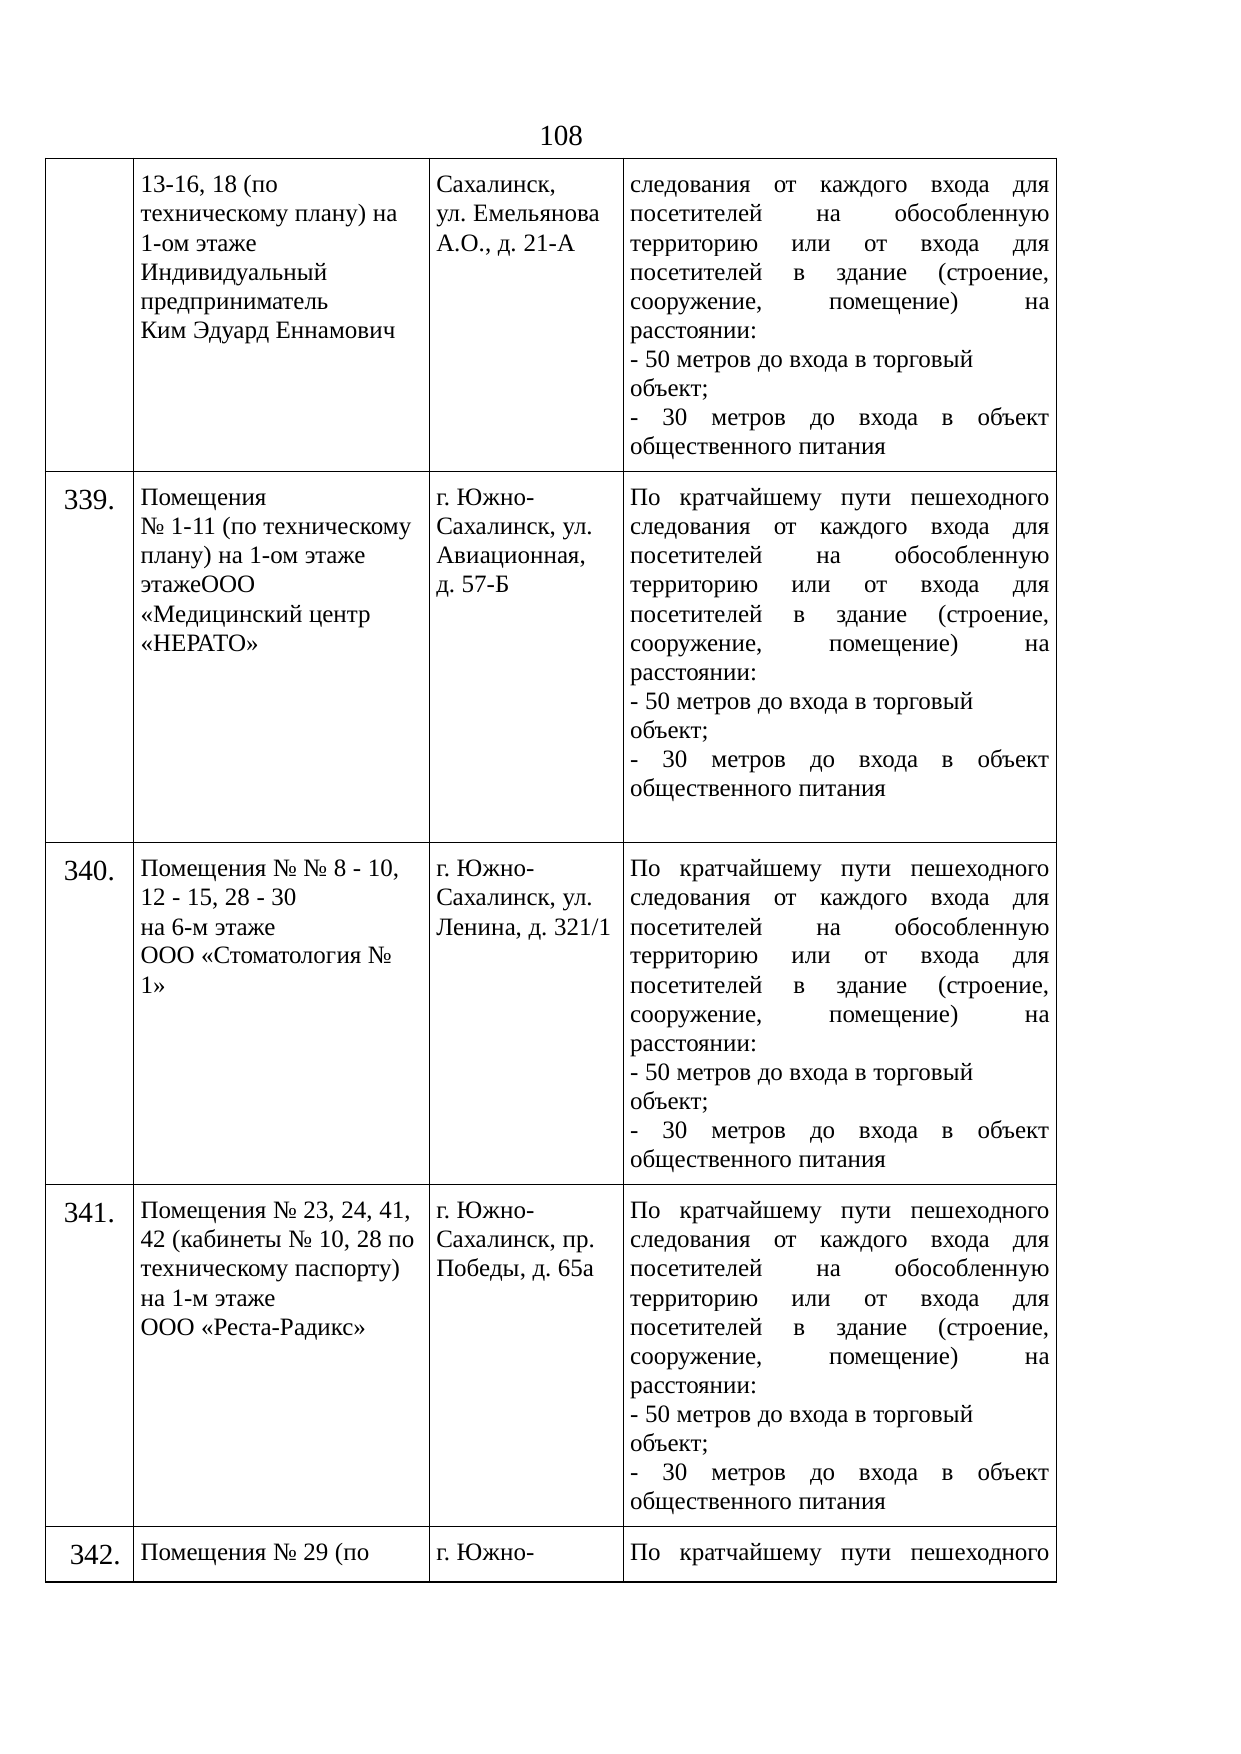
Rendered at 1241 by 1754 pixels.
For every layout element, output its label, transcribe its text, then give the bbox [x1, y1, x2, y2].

table_cell 13-16, 18 (по техническому плану) на 1-ом этаже Индивидуальный предприниматель Ким Эдуард Еннамович [134, 159, 429, 471]
table_cell По кратчайшему пути пешеходного следования от каждого входа для посетителей на обособленную территорию или от входа для посетителей в здание (строение, сооружение, помещение) на расстоянии: - 50 метров до входа в торговый объект; - 30 метров до входа в объект общественного питания [624, 472, 1056, 842]
table_cell Сахалинск, ул. Емельянова А.О., д. 21-А [430, 159, 623, 471]
table_cell г. Южно-Сахалинск, ул. Авиационная, д. 57-Б [430, 472, 623, 842]
table_cell Помещения № 29 (по [134, 1527, 429, 1581]
table_cell следования от каждого входа для посетителей на обособленную территорию или от входа для посетителей в здание (строение, сооружение, помещение) на расстоянии: - 50 метров до входа в торговый объект; - 30 метров до входа в объект общественного питания [624, 159, 1056, 471]
table_cell [46, 1185, 133, 1526]
table_cell Помещения № № 8 - 10, 12 - 15, 28 - 30 на 6-м этаже ООО «Стоматология № 1» [134, 843, 429, 1183]
table_cell [46, 843, 133, 1183]
table_cell г. Южно-Сахалинск, пр. Победы, д. 65а [430, 1185, 623, 1526]
table_cell [46, 472, 133, 842]
table_cell По кратчайшему пути пешеходного следования от каждого входа для посетителей на обособленную территорию или от входа для посетителей в здание (строение, сооружение, помещение) на расстоянии: - 50 метров до входа в торговый объект; - 30 метров до входа в объект общественного питания [624, 843, 1056, 1183]
table_cell г. Южно-Сахалинск, ул. Ленина, д. 321/1 [430, 843, 623, 1183]
table_cell г. Южно- [430, 1527, 623, 1581]
table_cell По кратчайшему пути пешеходного [624, 1527, 1056, 1581]
table_cell По кратчайшему пути пешеходного следования от каждого входа для посетителей на обособленную территорию или от входа для посетителей в здание (строение, сооружение, помещение) на расстоянии: - 50 метров до входа в торговый объект; - 30 метров до входа в объект общественного питания [624, 1185, 1056, 1526]
table_cell Помещения № 1-11 (по техническому плану) на 1-ом этаже этажеООО «Медицинский центр «НЕРАТО» [134, 472, 429, 842]
table_cell [46, 1527, 133, 1581]
table_cell [46, 159, 133, 471]
table_cell Помещения № 23, 24, 41, 42 (кабинеты № 10, 28 по техническому паспорту) на 1-м этаже ООО «Реста-Радикс» [134, 1185, 429, 1526]
